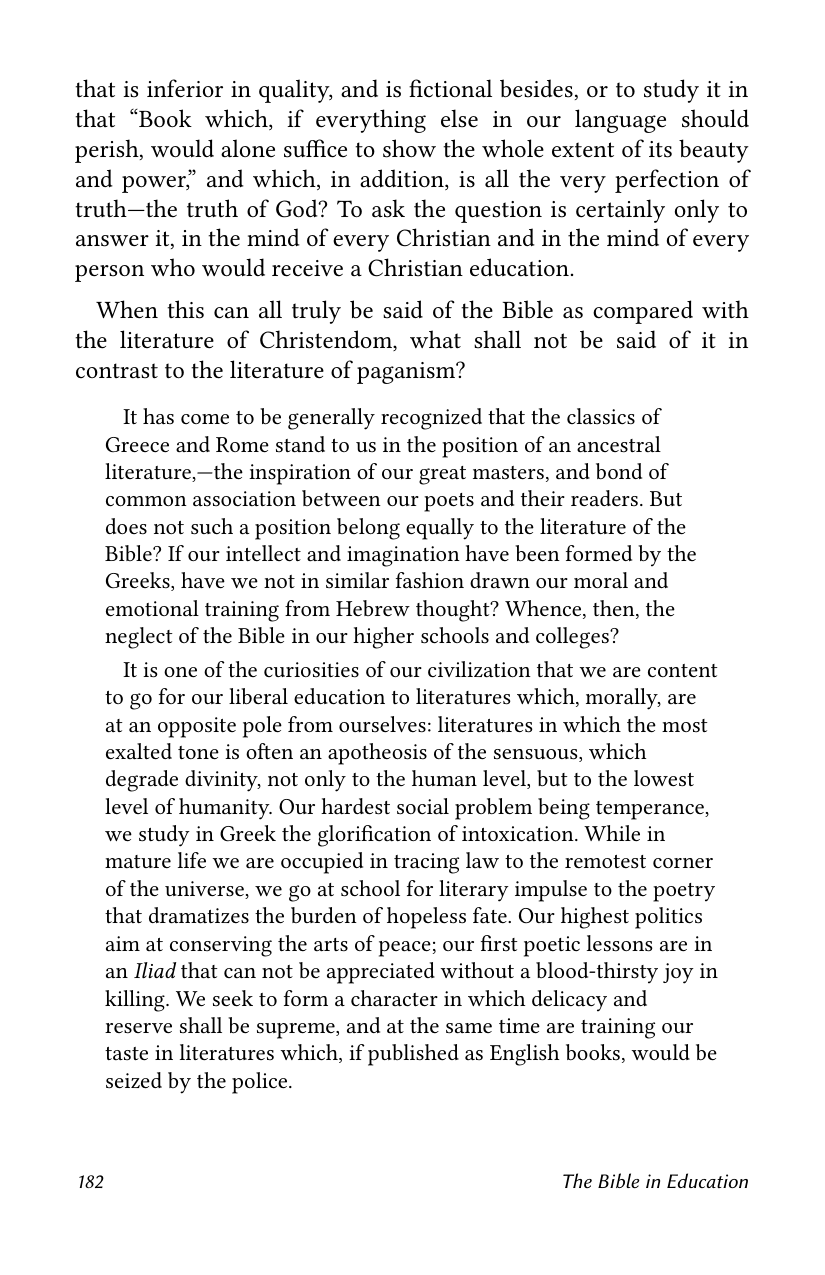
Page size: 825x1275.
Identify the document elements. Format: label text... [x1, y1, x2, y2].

text that is inferior in quality, and is fictional besides, or to study it in that “Book which, if everything else in our language should perish, would alone suffice to show the whole extent of its beauty and power,” and which, in addition, is all the very perfection of truth—the truth of God? To ask the question is certainly only to answer it, in the mind of every Christian and in the mind of every person who would receive a Christian education. [75, 75, 750, 283]
text It has come to be generally recognized that the classics of Greece and Rome stand to us in the position of an ancestral literature,—the inspiration of our great masters, and bond of common association between our poets and their readers. But does not such a position belong equally to the literature of the Bible? If our intellect and imagination have been formed by the Greeks, have we not in similar fashion drawn our moral and emotional training from Hebrew thought? Whence, then, the neglect of the Bible in our higher schools and colleges? [105, 404, 720, 649]
text It is one of the curiosities of our civilization that we are content to go for our liberal education to literatures which, morally, are at an opposite pole from ourselves: literatures in which the most exalted tone is often an apotheosis of the sensuous, which degrade divinity, not only to the human level, but to the lowest level of humanity. Our hardest social problem being temperance, we study in Greek the glorification of intoxication. While in mature life we are occupied in tracing law to the remotest corner of the universe, we go at school for literary impulse to the poetry that dramatizes the burden of hopeless fate. Our highest politics aim at conserving the arts of peace; our first poetic lessons are in an Iliad that can not be appreciated without a blood-thirsty joy in killing. We seek to form a character in which delicacy and reserve shall be supreme, and at the same time are training our taste in literatures which, if published as English books, would be seized by the police. [105, 657, 720, 1094]
text When this can all truly be said of the Bible as compared with the literature of Christendom, what shall not be said of it in contrast to the literature of paganism? [75, 296, 750, 385]
